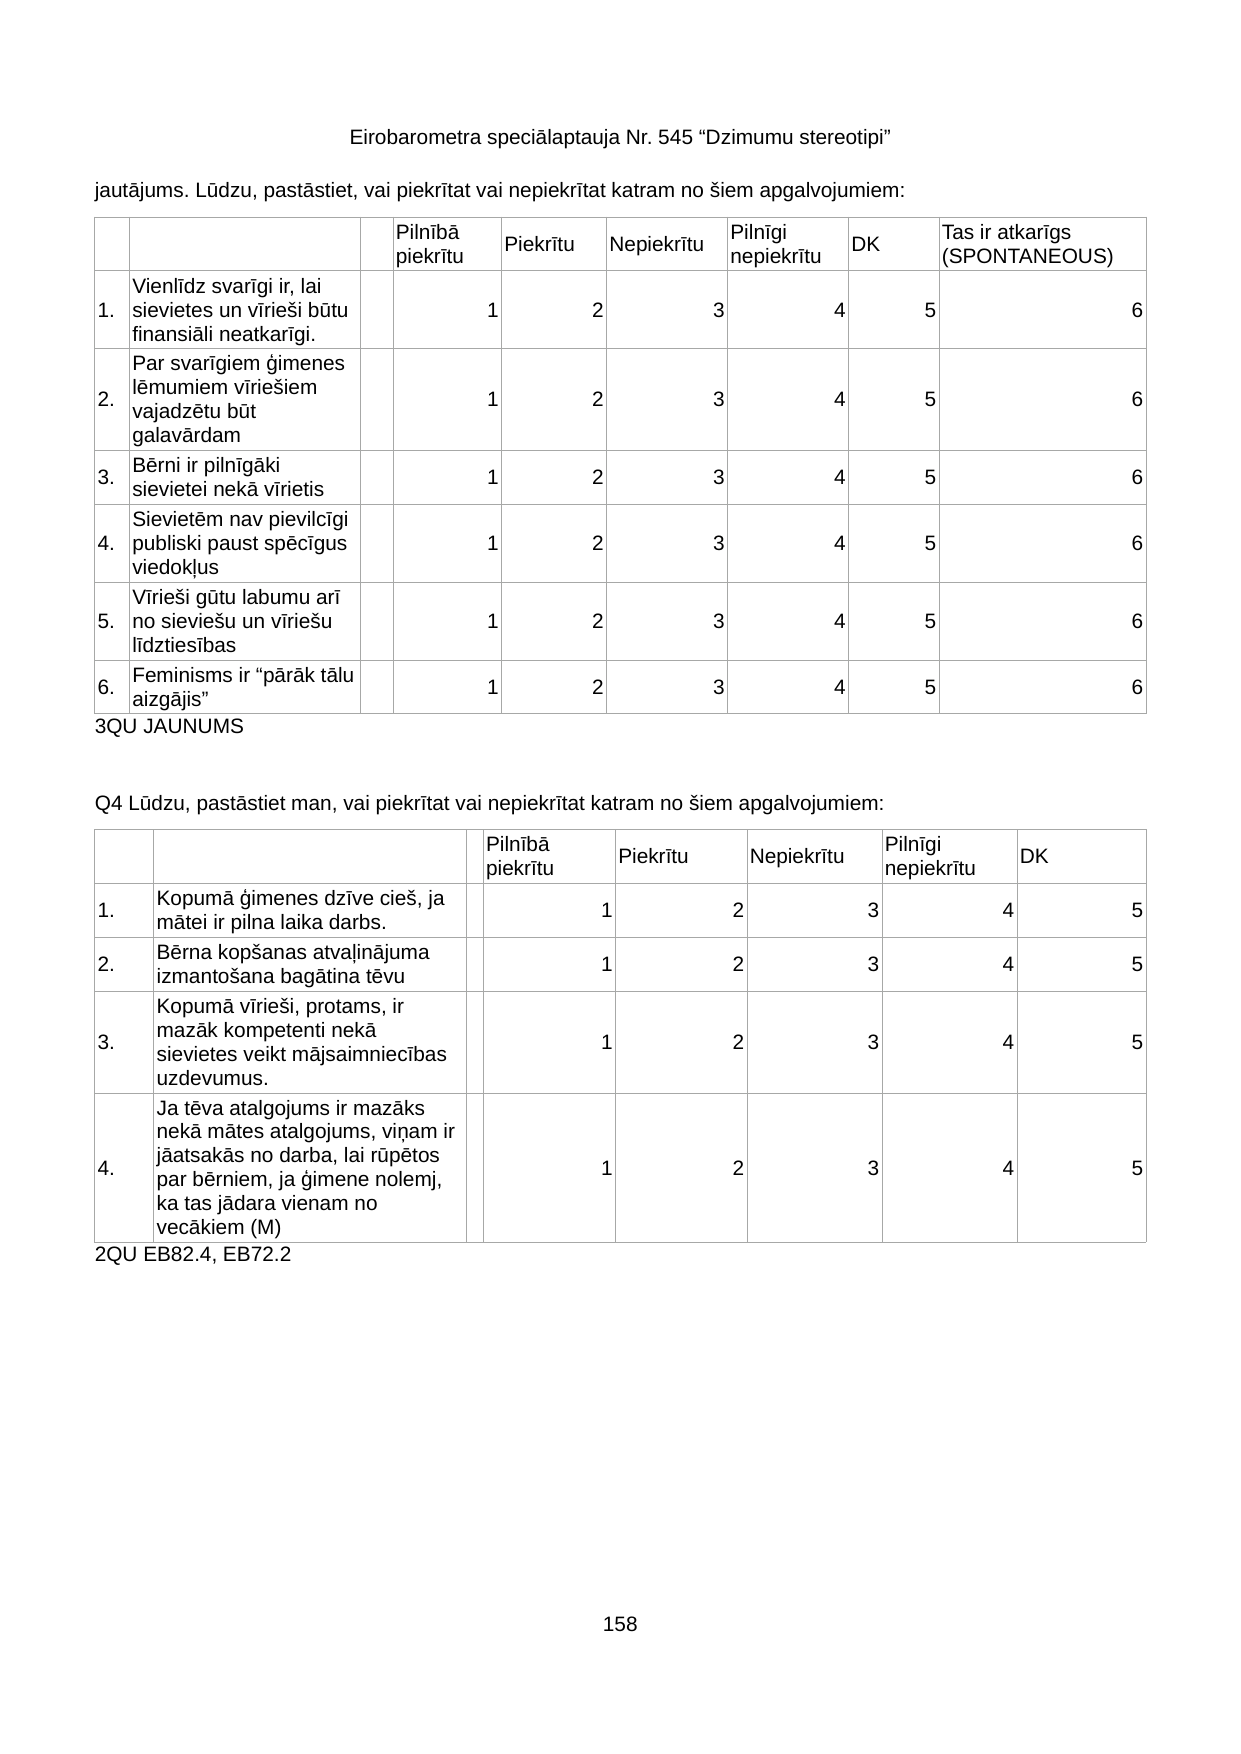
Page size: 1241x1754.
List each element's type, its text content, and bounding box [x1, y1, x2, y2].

table_header [361, 218, 393, 270]
table_cell [361, 583, 393, 659]
table_cell 3 [748, 884, 882, 937]
table_cell 4 [883, 884, 1017, 937]
table_cell [467, 992, 483, 1092]
table_cell 4 [728, 271, 848, 348]
table_cell 5 [849, 451, 939, 504]
table_cell 1 [484, 884, 615, 937]
table_cell Bērni ir pilnīgāki sievietei nekā vīrietis [130, 451, 360, 504]
table_cell 6 [940, 451, 1146, 504]
table_header Tas ir atkarīgs (SPONTANEOUS) [940, 218, 1146, 270]
table_cell 5 [1018, 884, 1146, 937]
table_header Pilnībā piekrītu [394, 218, 501, 270]
table_cell 4 [883, 938, 1017, 991]
table_cell 4 [728, 505, 848, 582]
table_header Pilnīgi nepiekrītu [728, 218, 848, 270]
table_header [95, 830, 153, 883]
table_header Nepiekrītu [607, 218, 727, 270]
table_cell [361, 505, 393, 582]
table_cell Ja tēva atalgojums ir mazāks nekā mātes atalgojums, viņam ir jāatsakās no darba, lai rūpētos par bērniem, ja ģimene nolemj, ka tas jādara vienam no vecākiem (M) [154, 1094, 466, 1242]
table_cell 2. [95, 349, 129, 450]
table_cell 4 [883, 1094, 1017, 1242]
table_cell 1 [394, 271, 501, 348]
table_header [130, 218, 360, 270]
table_cell 4. [95, 1094, 153, 1242]
table_cell 1 [394, 661, 501, 713]
table_cell 1. [95, 884, 153, 937]
table_cell 3 [607, 451, 727, 504]
table_cell 4 [728, 583, 848, 659]
table_cell 3 [607, 271, 727, 348]
table_cell 6 [940, 271, 1146, 348]
table_header [154, 830, 466, 883]
table_cell 2 [502, 505, 606, 582]
table_header [467, 830, 483, 883]
table_header Nepiekrītu [748, 830, 882, 883]
table_cell 6 [940, 661, 1146, 713]
table_cell [467, 884, 483, 937]
table_cell 6 [940, 583, 1146, 659]
table_cell 4 [883, 992, 1017, 1092]
table_cell 3. [95, 992, 153, 1092]
table_cell 5 [849, 349, 939, 450]
table_header DK [849, 218, 939, 270]
table_cell 2 [616, 1094, 747, 1242]
table_header Piekrītu [502, 218, 606, 270]
table_cell 5 [1018, 1094, 1146, 1242]
table_cell 3 [607, 661, 727, 713]
table_cell 4 [728, 349, 848, 450]
table_cell 1 [484, 992, 615, 1092]
text Q4 Lūdzu, pastāstiet man, vai piekrītat vai nepiekrītat katram no šiem apgalvojumiem: [94, 791, 1146, 814]
table_cell Vīrieši gūtu labumu arī no sieviešu un vīriešu līdztiesības [130, 583, 360, 659]
table_header [95, 218, 129, 270]
table_cell 2 [502, 271, 606, 348]
table_cell Kopumā vīrieši, protams, ir mazāk kompetenti nekā sievietes veikt mājsaimniecības uzdevumus. [154, 992, 466, 1092]
table_cell 4 [728, 661, 848, 713]
table_cell [361, 271, 393, 348]
table_header Piekrītu [616, 830, 747, 883]
table_cell 5 [849, 583, 939, 659]
table_cell 1 [484, 1094, 615, 1242]
table_cell 3 [748, 938, 882, 991]
table_cell 1 [394, 583, 501, 659]
table_cell 1 [484, 938, 615, 991]
table_cell Par svarīgiem ģimenes lēmumiem vīriešiem vajadzētu būt galavārdam [130, 349, 360, 450]
table_cell 1 [394, 349, 501, 450]
table_cell 1. [95, 271, 129, 348]
table_cell 1 [394, 505, 501, 582]
table_cell 3 [607, 349, 727, 450]
table_cell 5 [1018, 992, 1146, 1092]
table_cell 6 [940, 505, 1146, 582]
table_cell 2 [502, 583, 606, 659]
table_cell 3 [748, 992, 882, 1092]
table_cell [361, 349, 393, 450]
table_cell 4. [95, 505, 129, 582]
table_cell 2 [616, 938, 747, 991]
table_cell Bērna kopšanas atvaļinājuma izmantošana bagātina tēvu [154, 938, 466, 991]
text 2QU EB82.4, EB72.2 [94, 1243, 1146, 1266]
table_cell 2 [616, 992, 747, 1092]
table_cell 3 [607, 505, 727, 582]
table_header DK [1018, 830, 1146, 883]
table_cell 3 [607, 583, 727, 659]
table_cell 2 [616, 884, 747, 937]
table_cell Feminisms ir “pārāk tālu aizgājis” [130, 661, 360, 713]
table_cell 1 [394, 451, 501, 504]
table_cell 5 [849, 661, 939, 713]
table_cell [467, 1094, 483, 1242]
text 3QU JAUNUMS [94, 714, 1146, 737]
table_cell 6. [95, 661, 129, 713]
text jautājums. Lūdzu, pastāstiet, vai piekrītat vai nepiekrītat katram no šiem apgalvojumiem: [94, 178, 1146, 202]
table_cell Kopumā ģimenes dzīve cieš, ja mātei ir pilna laika darbs. [154, 884, 466, 937]
table_cell 5 [849, 271, 939, 348]
table_cell 5. [95, 583, 129, 659]
table_cell 5 [849, 505, 939, 582]
table_header Pilnīgi nepiekrītu [883, 830, 1017, 883]
table_cell 2. [95, 938, 153, 991]
table_header Pilnībā piekrītu [484, 830, 615, 883]
table_cell 6 [940, 349, 1146, 450]
table_cell 2 [502, 349, 606, 450]
table_cell 3. [95, 451, 129, 504]
table_cell 5 [1018, 938, 1146, 991]
table_cell [467, 938, 483, 991]
table_cell 3 [748, 1094, 882, 1242]
table_cell 4 [728, 451, 848, 504]
table_cell 2 [502, 451, 606, 504]
table_cell 2 [502, 661, 606, 713]
table_cell [361, 451, 393, 504]
table_cell [361, 661, 393, 713]
table_cell Sievietēm nav pievilcīgi publiski paust spēcīgus viedokļus [130, 505, 360, 582]
table_cell Vienlīdz svarīgi ir, lai sievietes un vīrieši būtu finansiāli neatkarīgi. [130, 271, 360, 348]
